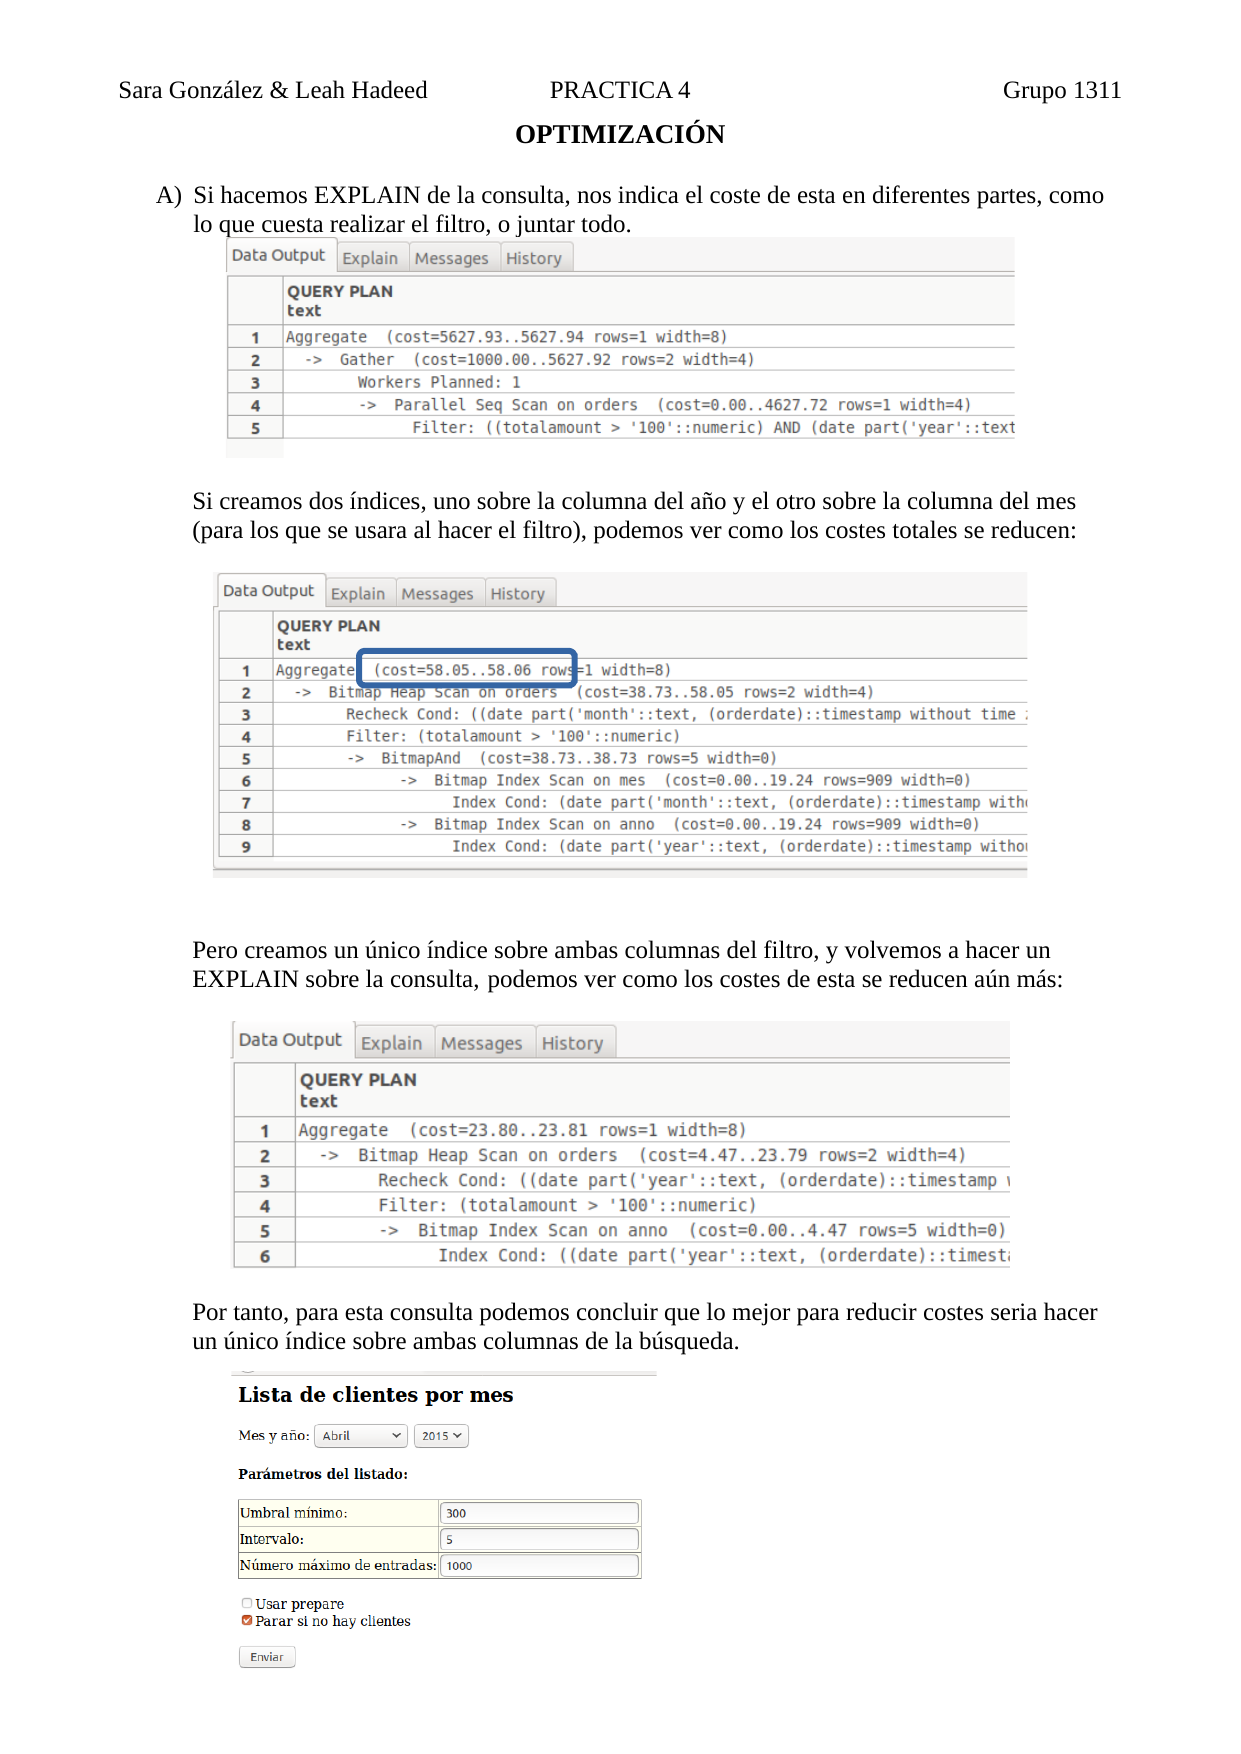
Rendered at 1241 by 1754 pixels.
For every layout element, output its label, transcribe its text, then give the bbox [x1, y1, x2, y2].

text Por tanto, para esta consulta podemos concluir que lo mejor para reducir costes seria hacer un único índice sobre ambas columnas de la búsqueda. [118, 1297, 1122, 1355]
text OPTIMIZACIÓN [118, 118, 1122, 149]
list Si hacemos EXPLAIN de la consulta, nos indica el coste de esta en diferentes partes, como lo que cuesta realizar el filtro, o juntar todo. [156, 180, 1122, 238]
picture [212, 572, 1028, 878]
text Si creamos dos índices, uno sobre la columna del año y el otro sobre la columna del mes (para los que se usara al hacer el filtro), podemos ver como los costes totales se reducen: [118, 486, 1122, 544]
picture [230, 1021, 1010, 1269]
text Pero creamos un único índice sobre ambas columnas del filtro, y volvemos a hacer un EXPLAIN sobre la consulta, podemos ver como los costes de esta se reducen aún más: [118, 936, 1122, 993]
